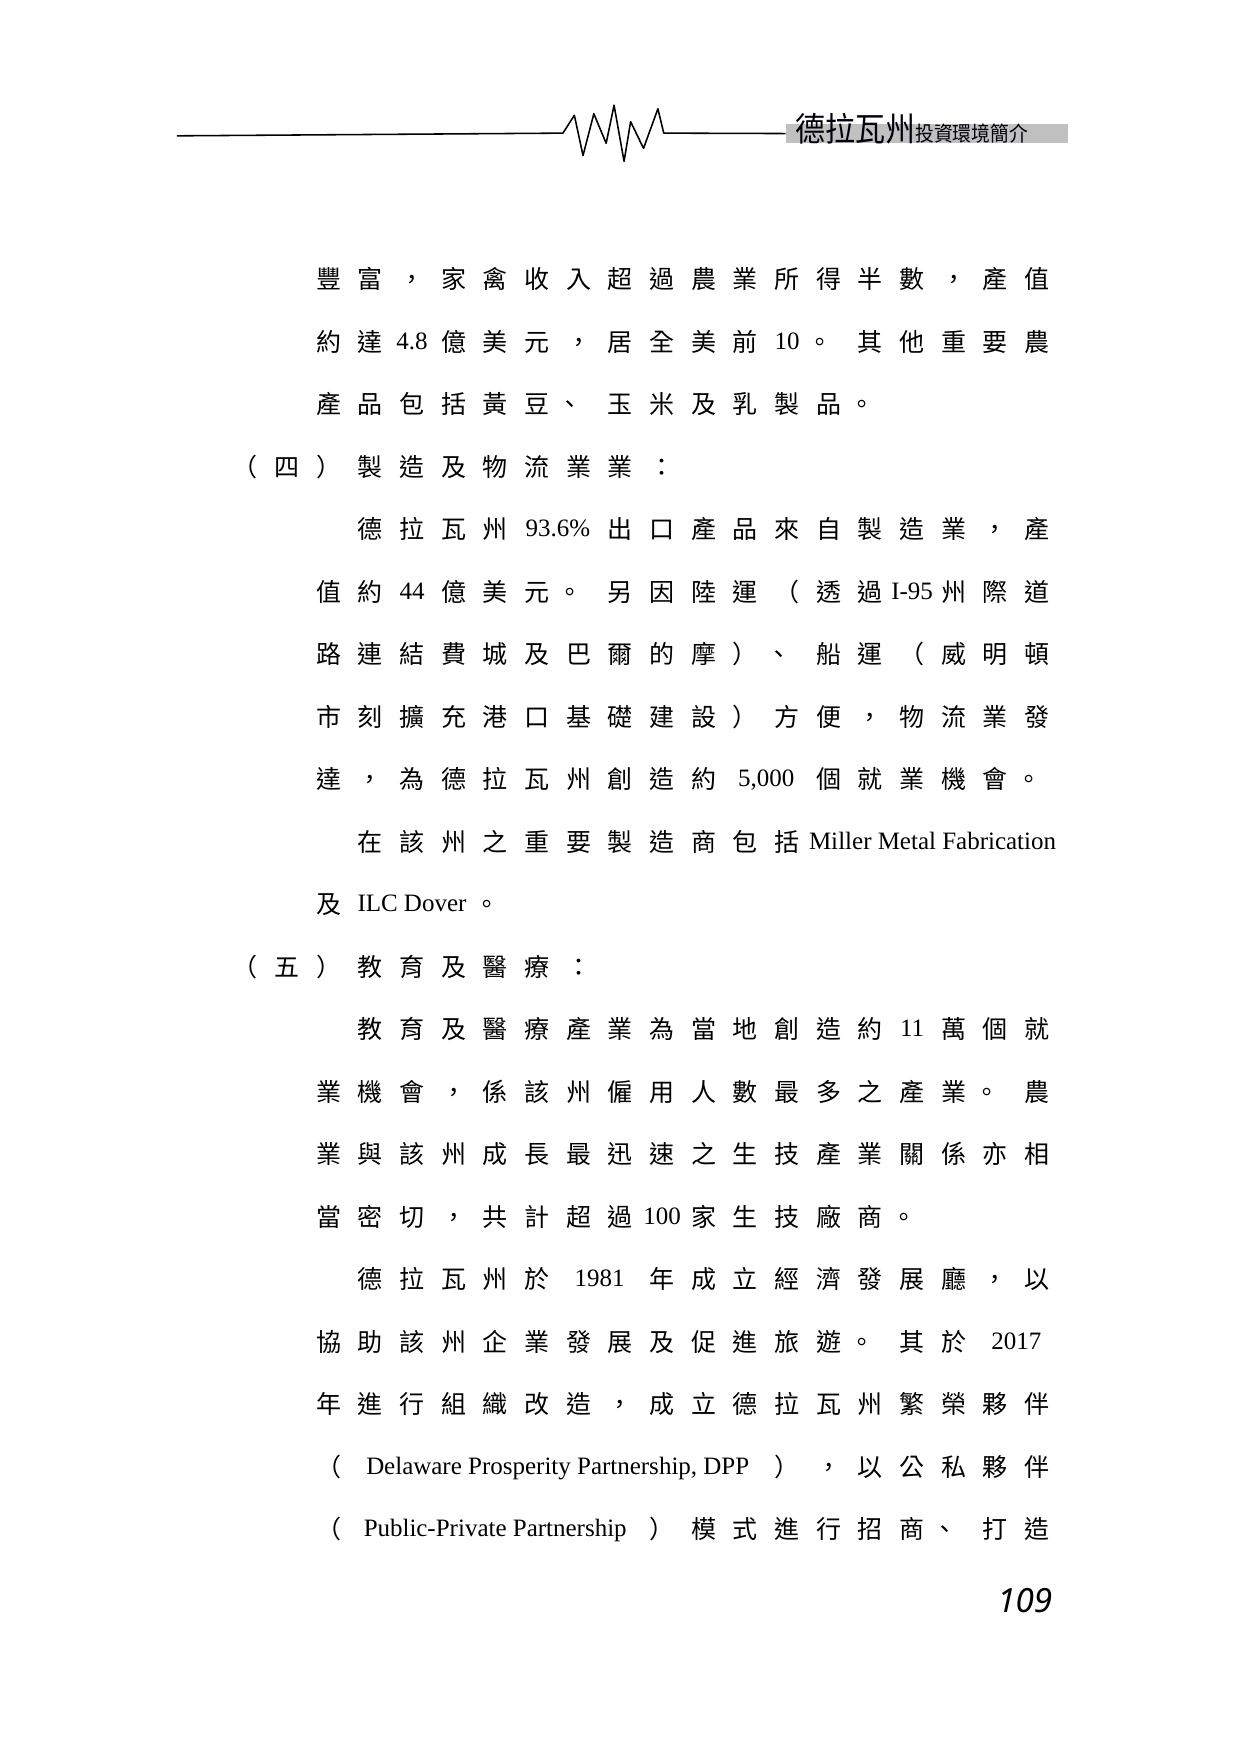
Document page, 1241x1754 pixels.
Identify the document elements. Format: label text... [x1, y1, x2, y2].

text 豐富，家禽收入超過農業所得半數，產值約達4.8億美元，居全美前10。其他重要農產品包括黃豆、玉米及乳製品。 [281, 236, 1058, 424]
text （五）教育及醫療： [207, 924, 1058, 986]
text 德拉瓦州93.6%出口產品來自製造業，產值約44億美元。另因陸運（透過I-95州際道路連結費城及巴爾的摩）、船運（威明頓市刻擴充港口基礎建設）方便，物流業發達，為德拉瓦州創造約5,000個就業機會。 [281, 486, 1058, 799]
text 德拉瓦州於1981年成立經濟發展廳，以協助該州企業發展及促進旅遊。其於2017年進行組織改造，成立德拉瓦州繁榮夥伴（Delaware Prosperity Partnership, DPP），以公私夥伴（Public-Private Partnership）模式進行招商、打造 [281, 1236, 1058, 1549]
text 在該州之重要製造商包括Miller Metal Fabrication及ILC Dover。 [281, 799, 1058, 924]
text （四）製造及物流業業： [207, 424, 1058, 486]
text 教育及醫療產業為當地創造約11萬個就業機會，係該州僱用人數最多之產業。農業與該州成長最迅速之生技產業關係亦相當密切，共計超過100家生技廠商。 [281, 986, 1058, 1236]
